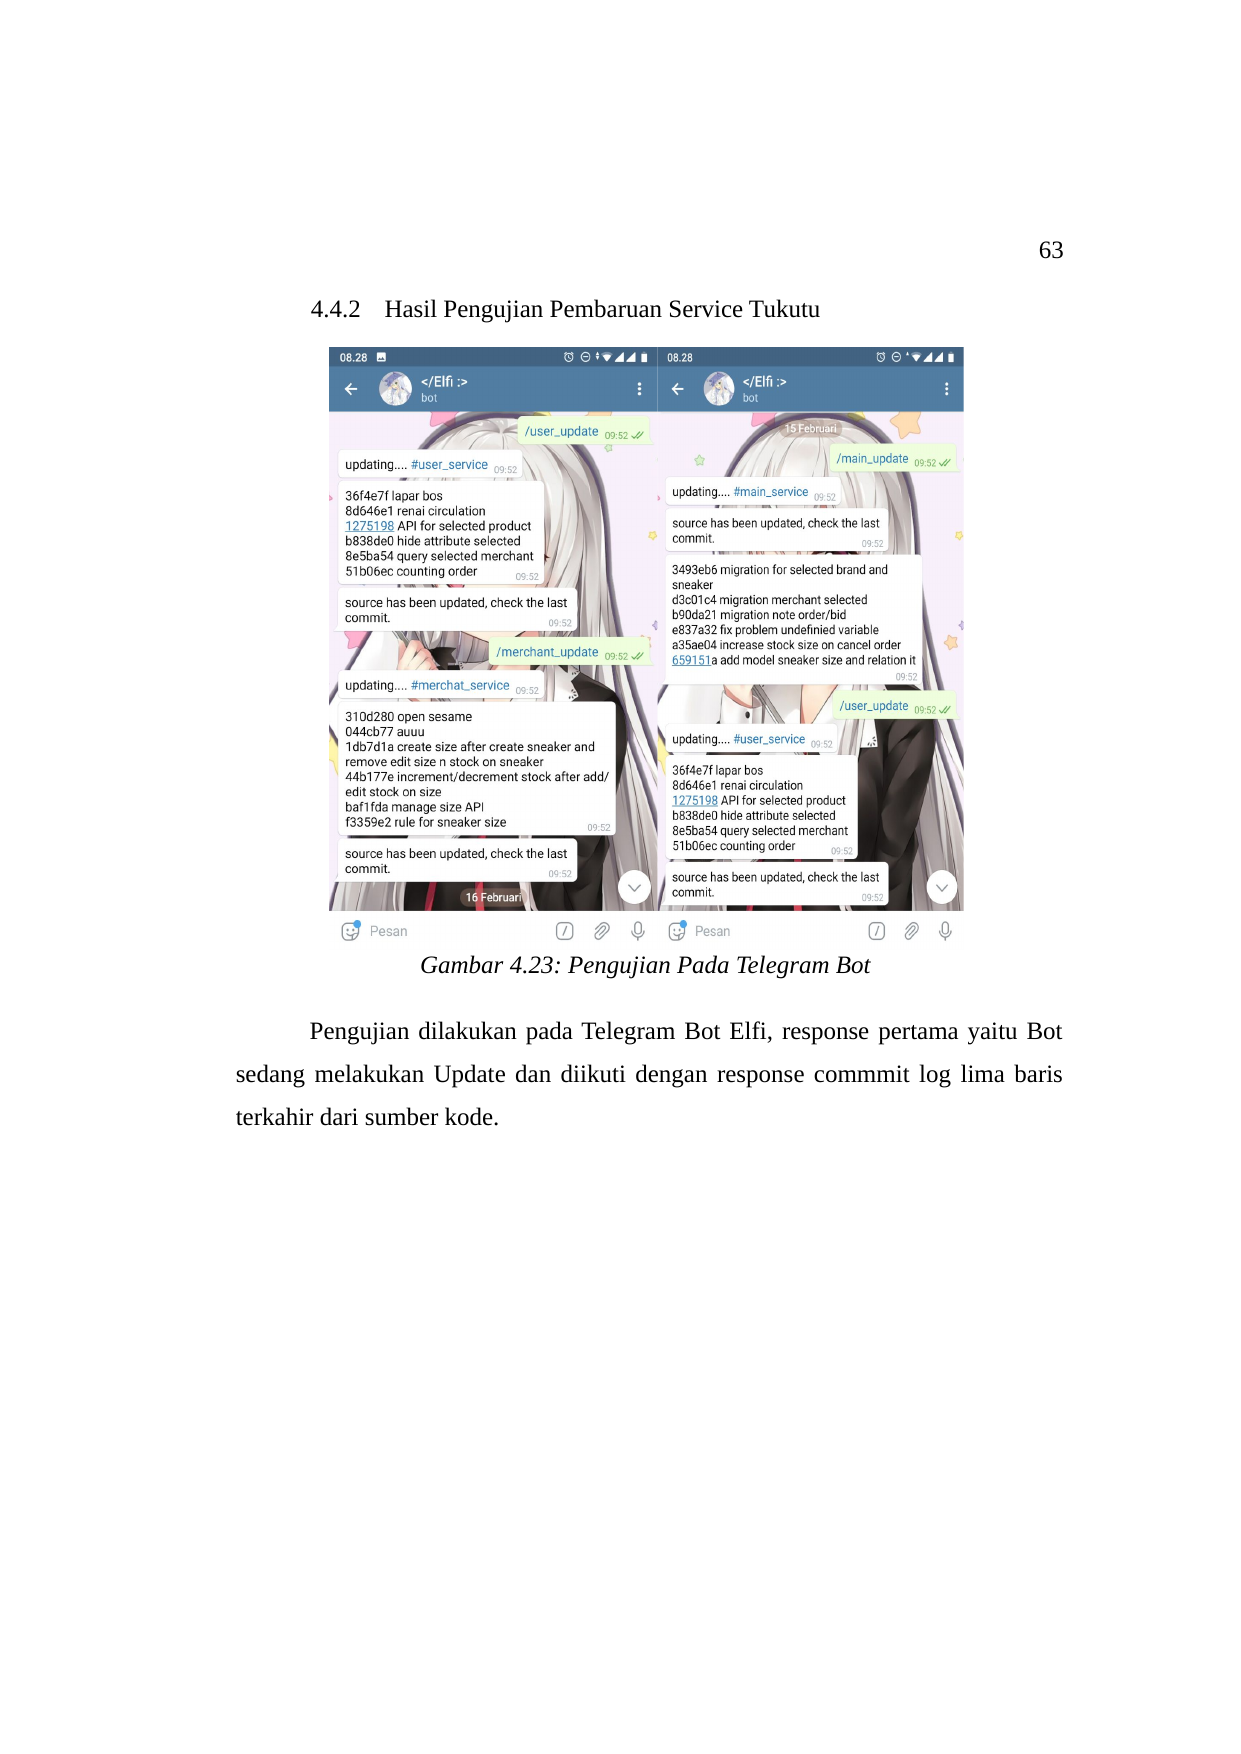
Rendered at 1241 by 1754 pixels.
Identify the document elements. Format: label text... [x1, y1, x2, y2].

text Gambar 4.23: Pengujian Pada Telegram Bot [236, 950, 1057, 978]
text Pengujian dilakukan pada Telegram Bot Elfi, response pertama yaitu Bot sedang melakukan Update dan diikuti dengan response commmit log lima baris terkahir dari sumber kode. [236, 1016, 1063, 1131]
picture [329, 347, 964, 950]
subtitle Hasil Pengujian Pembaruan Service Tukutu [311, 294, 1063, 323]
